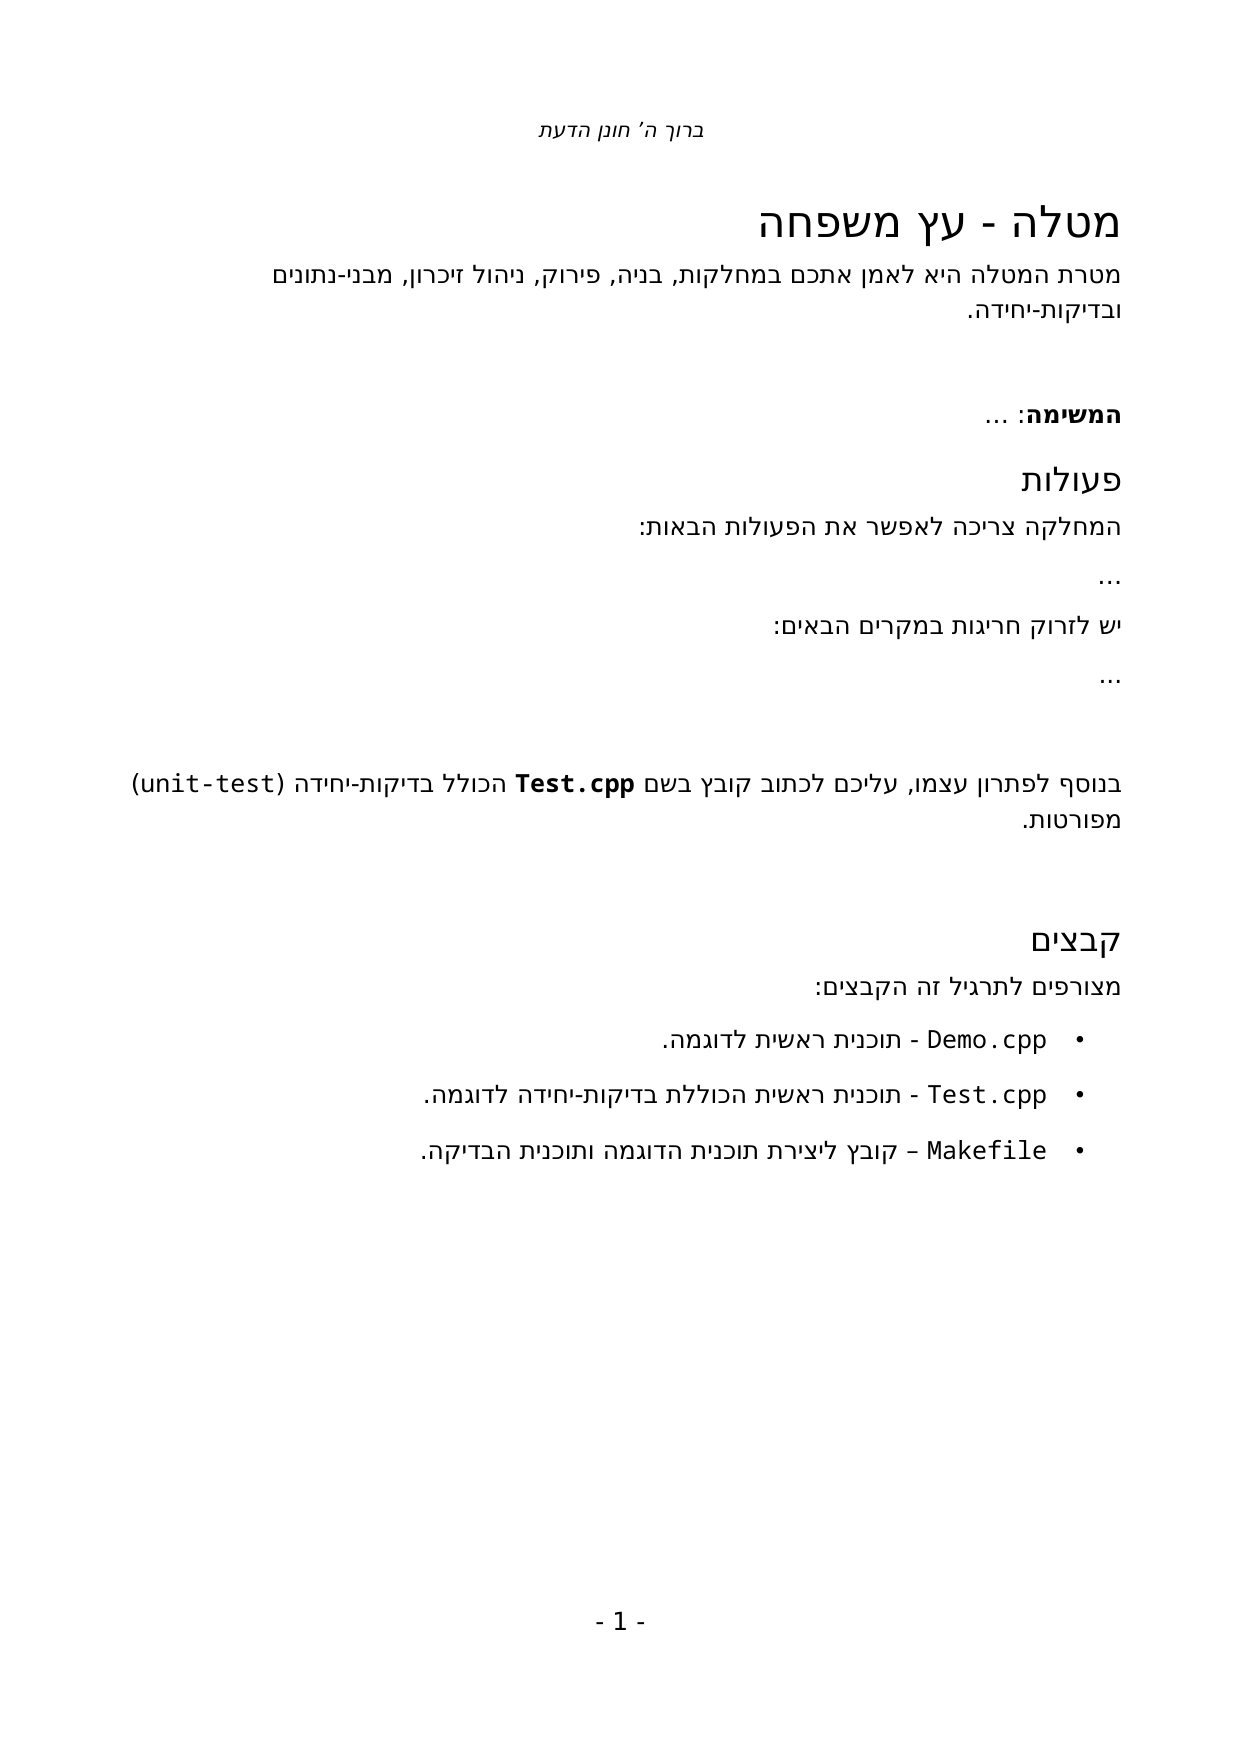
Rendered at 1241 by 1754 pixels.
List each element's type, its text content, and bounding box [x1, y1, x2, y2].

subtitle פעולות [118, 460, 1122, 499]
text … [118, 561, 1122, 590]
text המחלקה צריכה לאפשר את הפעולות הבאות: [118, 512, 1122, 541]
list Test.cpp - תוכנית ראשית הכוללת בדיקות-יחידה לדוגמה. [118, 1077, 1084, 1111]
list Makefile – קובץ ליצירת תוכנית הדוגמה ותוכנית הבדיקה. [118, 1132, 1084, 1167]
subtitle מטלה - עץ משפחה [118, 197, 1122, 248]
text ... [118, 660, 1122, 689]
text מטרת המטלה היא לאמן אתכם במחלקות, בניה, פירוק, ניהול זיכרון, מבני-נתונים ובדיקות-יחידה. [118, 260, 1122, 324]
text המשימה: … [118, 400, 1122, 429]
text מצורפים לתרגיל זה הקבצים: [118, 972, 1122, 1001]
subtitle קבצים [118, 921, 1122, 959]
list Demo.cpp - תוכנית ראשית לדוגמה. [118, 1022, 1084, 1056]
text יש לזרוק חריגות במקרים הבאים: [118, 611, 1122, 640]
text בנוסף לפתרון עצמו, עליכם לכתוב קובץ בשם Test.cpp הכולל בדיקות-יחידה (unit-test) מפורטות. [118, 765, 1122, 834]
